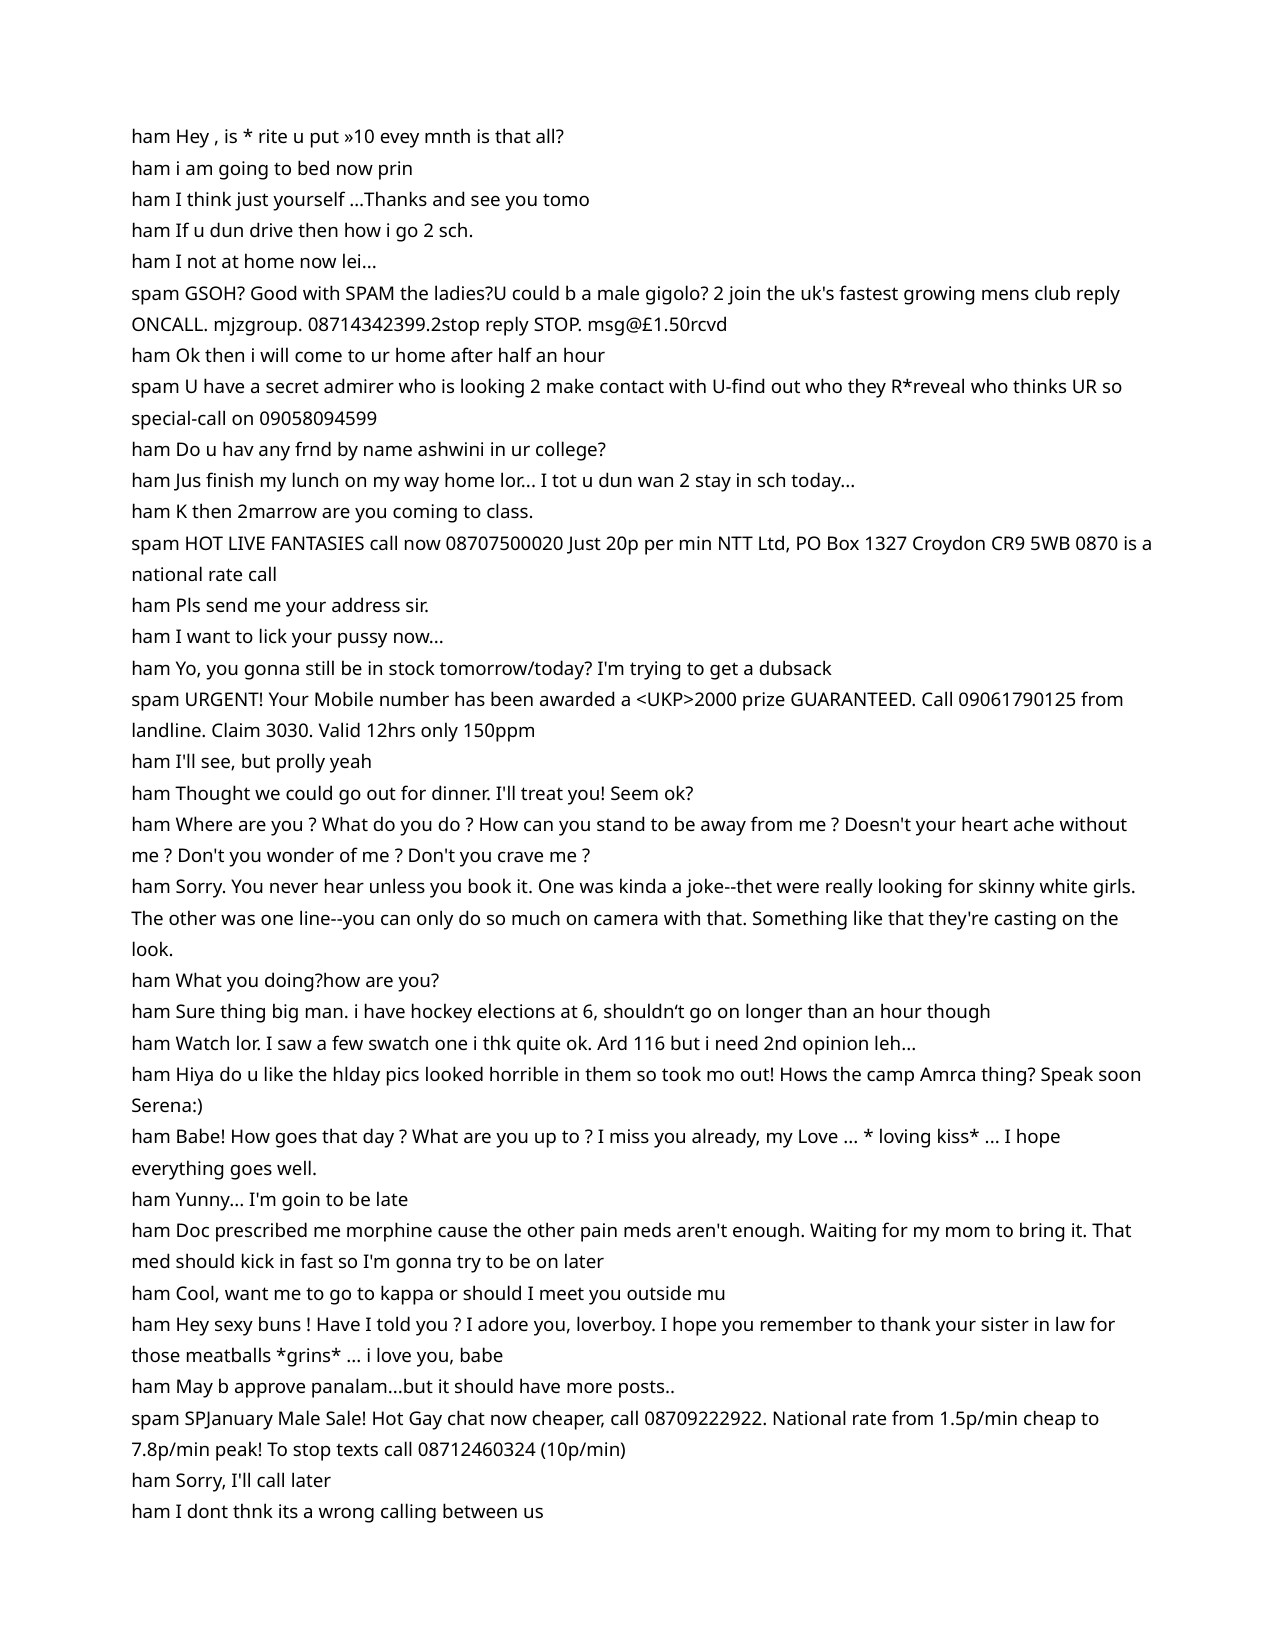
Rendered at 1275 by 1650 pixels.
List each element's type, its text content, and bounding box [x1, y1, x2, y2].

table_cell spam URGENT! Your Mobile number has been awarded a <UKP>2000 prize GUARANTEED. Call 09061790125 from landline. Claim 3030. Valid 12hrs only 150ppm [131, 681, 1157, 743]
table_cell [118, 1368, 131, 1399]
table_cell [118, 1024, 131, 1056]
table_cell [118, 1181, 131, 1212]
table_cell ham Where are you ? What do you do ? How can you stand to be away from me ? Doesn't your heart ache without me ? Don't you wonder of me ? Don't you crave me ? [131, 806, 1157, 868]
table_cell ham Sure thing big man. i have hockey elections at 6, shouldn‘t go on longer than an hour though [131, 993, 1157, 1024]
table_cell [118, 649, 131, 681]
table_cell ham May b approve panalam...but it should have more posts.. [131, 1368, 1157, 1399]
table_cell ham What you doing?how are you? [131, 962, 1157, 993]
table_cell ham I not at home now lei... [131, 243, 1157, 274]
table_cell ham Babe! How goes that day ? What are you up to ? I miss you already, my Love ... * loving kiss* ... I hope everything goes well. [131, 1118, 1157, 1181]
table_cell [118, 743, 131, 774]
table_cell [118, 1056, 131, 1118]
table_cell ham Hey sexy buns ! Have I told you ? I adore you, loverboy. I hope you remember to thank your sister in law for those meatballs *grins* ... i love you, babe [131, 1306, 1157, 1368]
table_cell [118, 431, 131, 462]
table_cell ham Hiya do u like the hlday pics looked horrible in them so took mo out! Hows the camp Amrca thing? Speak soon Serena:) [131, 1056, 1157, 1118]
table_cell ham Sorry. You never hear unless you book it. One was kinda a joke--thet were really looking for skinny white girls. The other was one line--you can only do so much on camera with that. Something like that they're casting on the look. [131, 868, 1157, 962]
table_cell ham Yo, you gonna still be in stock tomorrow/today? I'm trying to get a dubsack [131, 649, 1157, 681]
table_cell [118, 868, 131, 962]
table_cell ham Jus finish my lunch on my way home lor... I tot u dun wan 2 stay in sch today... [131, 462, 1157, 493]
table_cell [118, 337, 131, 368]
table_cell spam U have a secret admirer who is looking 2 make contact with U-find out who they R*reveal who thinks UR so special-call on 09058094599 [131, 368, 1157, 431]
table_cell spam HOT LIVE FANTASIES call now 08707500020 Just 20p per min NTT Ltd, PO Box 1327 Croydon CR9 5WB 0870 is a national rate call [131, 524, 1157, 587]
table_cell ham Cool, want me to go to kappa or should I meet you outside mu [131, 1274, 1157, 1306]
table_cell ham I want to lick your pussy now... [131, 618, 1157, 649]
table_cell [118, 149, 131, 181]
table_cell ham I dont thnk its a wrong calling between us [131, 1493, 1157, 1524]
table_cell [118, 274, 131, 337]
table_cell ham i am going to bed now prin [131, 149, 1157, 181]
table_cell [118, 243, 131, 274]
table_cell [118, 587, 131, 618]
table_cell [118, 1399, 131, 1462]
table_cell ham Watch lor. I saw a few swatch one i thk quite ok. Ard 116 but i need 2nd opinion leh... [131, 1024, 1157, 1056]
table_cell ham Do u hav any frnd by name ashwini in ur college? [131, 431, 1157, 462]
table_cell [118, 1274, 131, 1306]
table_cell ham Ok then i will come to ur home after half an hour [131, 337, 1157, 368]
table_cell [118, 462, 131, 493]
table_cell ham Thought we could go out for dinner. I'll treat you! Seem ok? [131, 774, 1157, 806]
table_cell ham I'll see, but prolly yeah [131, 743, 1157, 774]
table_cell [118, 1306, 131, 1368]
table_cell ham Pls send me your address sir. [131, 587, 1157, 618]
table_cell [118, 618, 131, 649]
table_cell [118, 962, 131, 993]
table_cell [118, 524, 131, 587]
table_cell [118, 993, 131, 1024]
table_cell [118, 1118, 131, 1181]
table_cell [118, 368, 131, 431]
table_cell [118, 806, 131, 868]
table_cell [118, 181, 131, 212]
table_cell spam GSOH? Good with SPAM the ladies?U could b a male gigolo? 2 join the uk's fastest growing mens club reply ONCALL. mjzgroup. 08714342399.2stop reply STOP. msg@£1.50rcvd [131, 274, 1157, 337]
table_cell ham Yunny... I'm goin to be late [131, 1181, 1157, 1212]
table_cell [118, 212, 131, 243]
table_cell ham If u dun drive then how i go 2 sch. [131, 212, 1157, 243]
table_cell ham K then 2marrow are you coming to class. [131, 493, 1157, 524]
table_cell spam SPJanuary Male Sale! Hot Gay chat now cheaper, call 08709222922. National rate from 1.5p/min cheap to 7.8p/min peak! To stop texts call 08712460324 (10p/min) [131, 1399, 1157, 1462]
table_cell ham Hey , is * rite u put »10 evey mnth is that all? [131, 118, 1157, 149]
table_cell ham Doc prescribed me morphine cause the other pain meds aren't enough. Waiting for my mom to bring it. That med should kick in fast so I'm gonna try to be on later [131, 1212, 1157, 1274]
table_cell [118, 1462, 131, 1493]
table_cell [118, 493, 131, 524]
table_cell [118, 1493, 131, 1524]
table_cell [118, 118, 131, 149]
table_cell [118, 1212, 131, 1274]
table_cell ham I think just yourself …Thanks and see you tomo [131, 181, 1157, 212]
table_cell ham Sorry, I'll call later [131, 1462, 1157, 1493]
table_cell [118, 681, 131, 743]
table_cell [118, 774, 131, 806]
